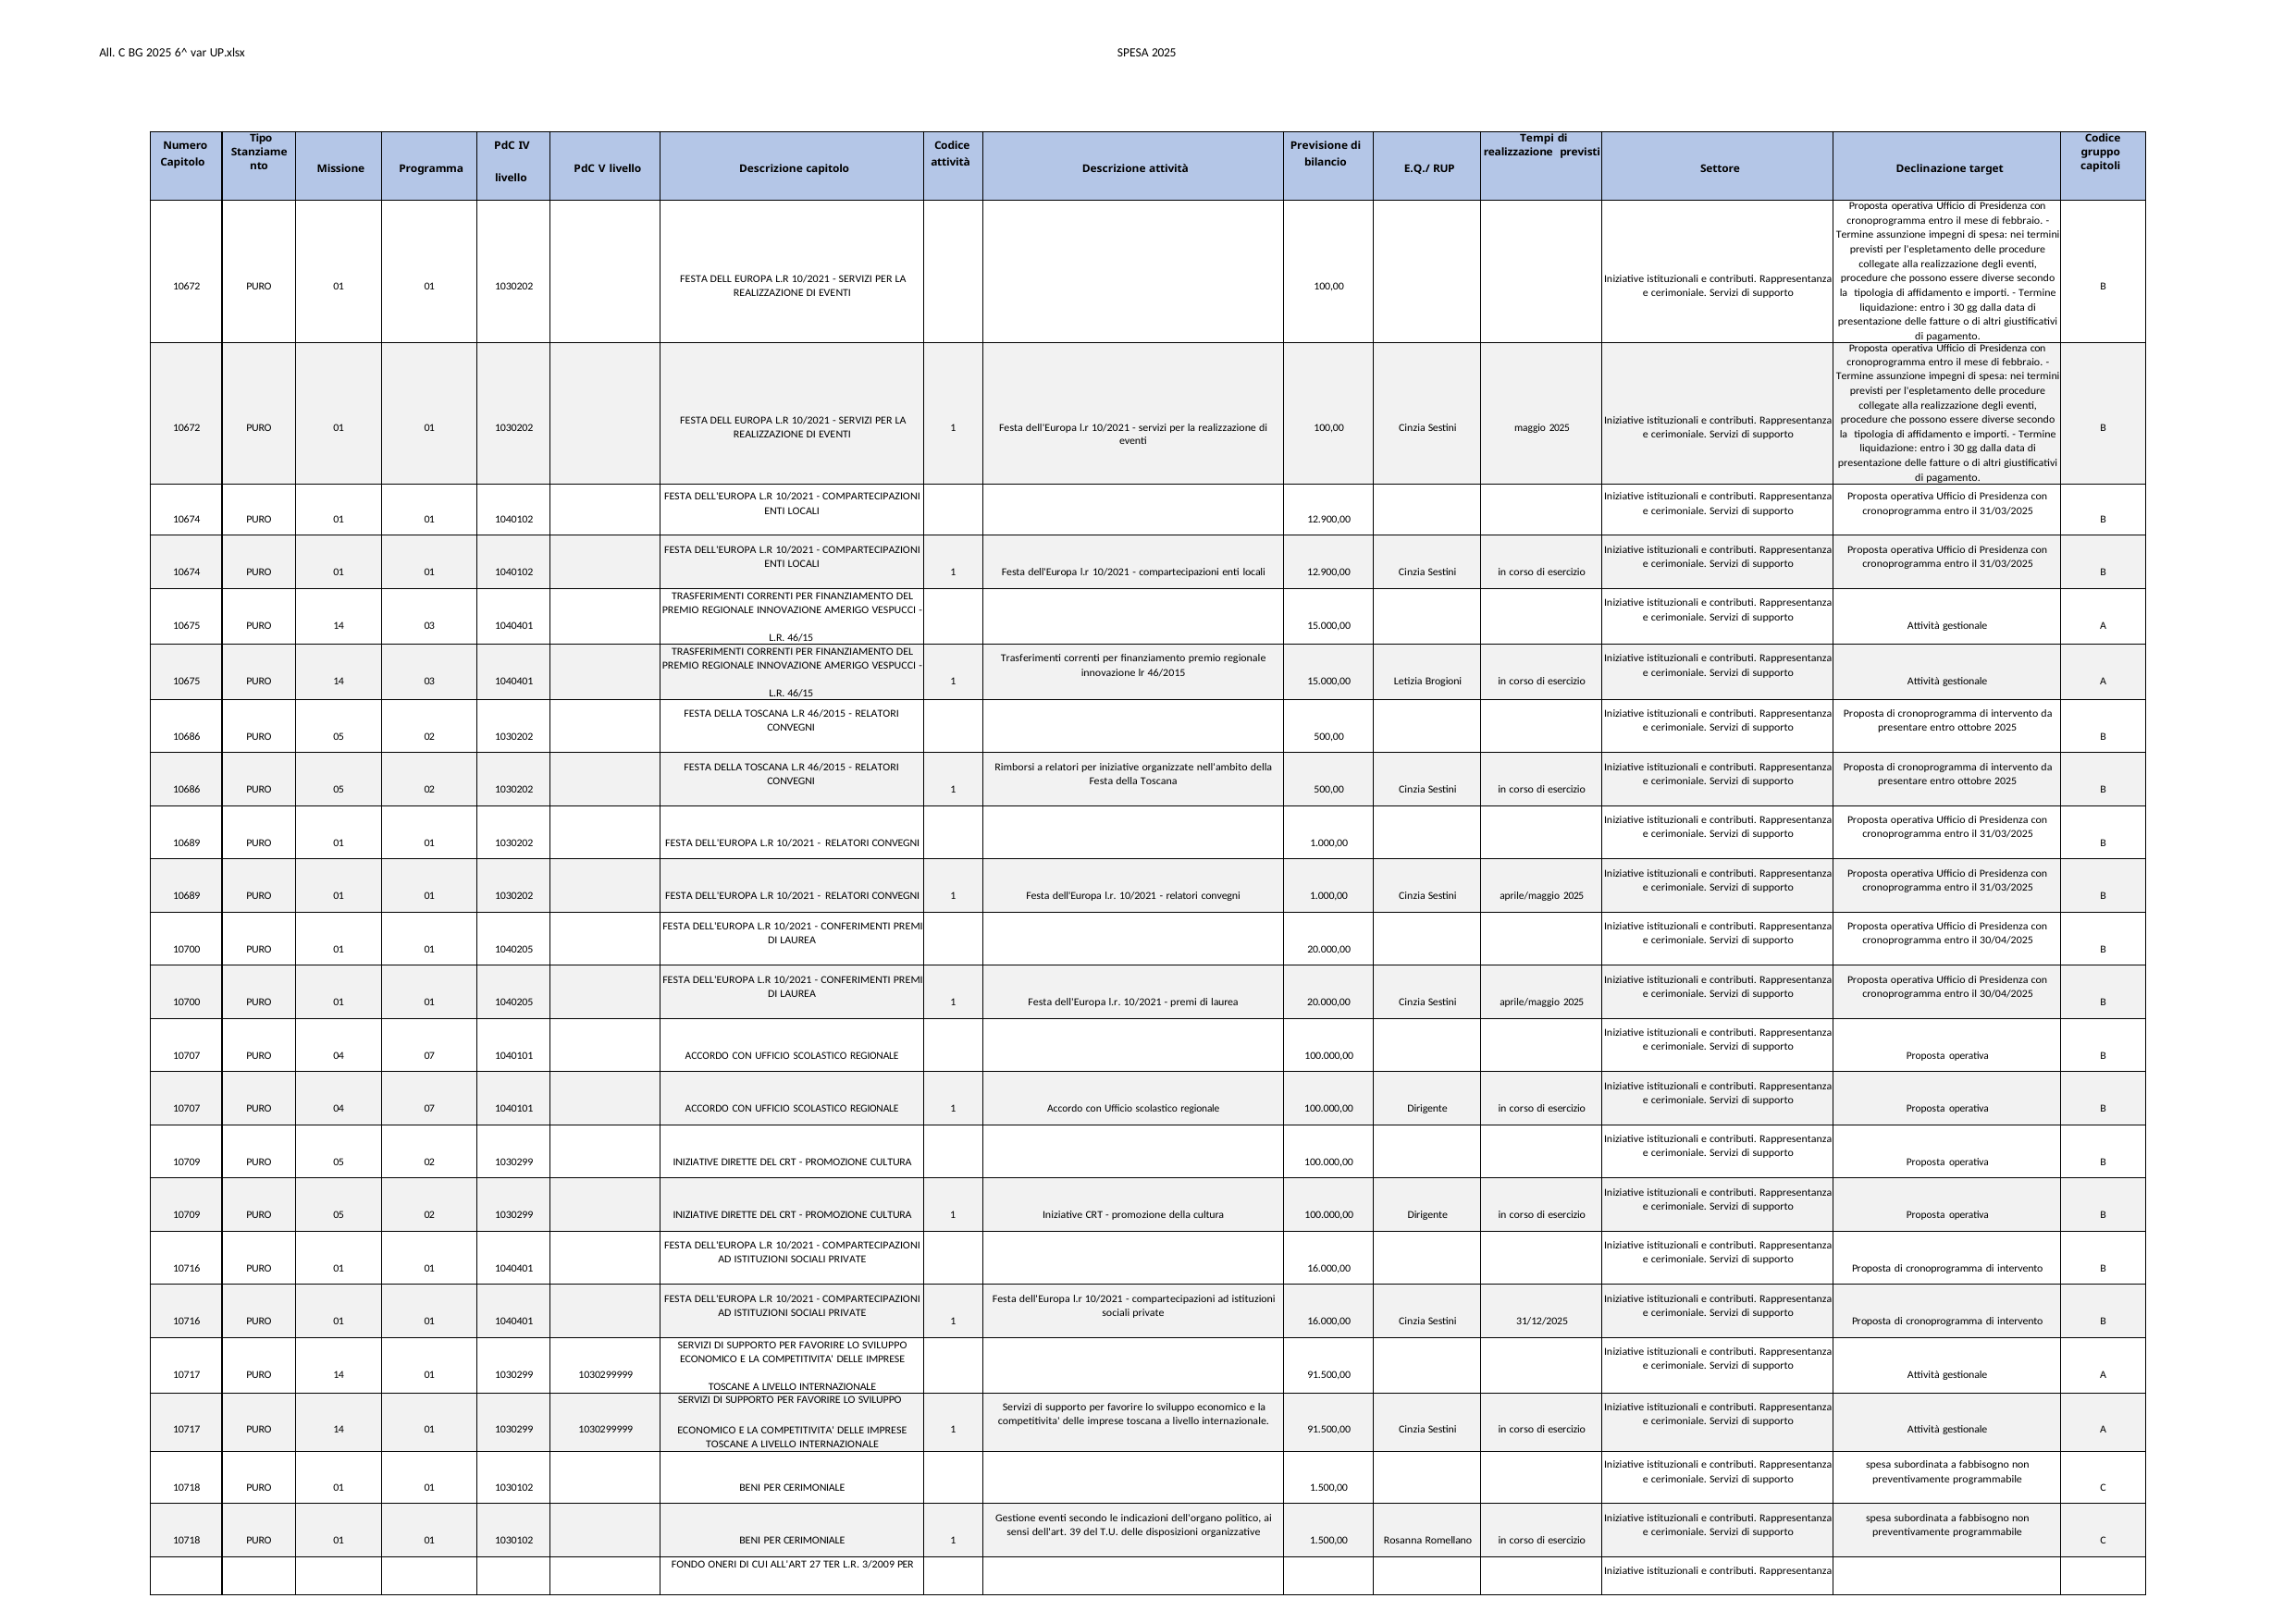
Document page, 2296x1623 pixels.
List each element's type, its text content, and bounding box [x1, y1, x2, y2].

table_header Numero Capitolo [151, 132, 221, 200]
table_cell [1481, 1125, 1601, 1177]
table_cell Proposta operativa Ufficio di Presidenza con cronoprogramma entro il mese di febbraio. - Termine assunzione impegni di spesa: nei termini previsti per l'espletamento delle procedure collegate alla realizzazione degli eventi, procedure che possono essere diverse secondo la tipologia di affidamento e importi. - Termine liquidazione: entro i 30 gg dalla data di presentazione delle fatture o di altri giustificativi di pagamento. [1833, 343, 2060, 484]
table_cell 1030202 [477, 753, 549, 805]
table_cell Iniziative istituzionali e contributi. Rappresentanza e cerimoniale. Servizi di supporto [1602, 806, 1833, 858]
table_header Descrizione capitolo [660, 132, 923, 200]
table_cell 1 [924, 535, 982, 588]
table_cell spesa subordinata a fabbisogno non preventivamente programmabile [1833, 1452, 2060, 1503]
table_cell 01 [382, 1504, 476, 1556]
table_cell 1030202 [477, 859, 549, 912]
table_header Programma [382, 132, 476, 200]
table_cell Iniziative istituzionali e contributi. Rappresentanza e cerimoniale. Servizi di supporto [1602, 485, 1833, 535]
table_header PdC V livello [550, 132, 660, 200]
table_cell B [2061, 485, 2145, 535]
table_cell 05 [296, 1178, 381, 1231]
table_cell [550, 1504, 660, 1556]
table_cell [1481, 485, 1601, 535]
table_cell 14 [296, 1394, 381, 1451]
table_cell Cinzia Sestini [1374, 859, 1480, 912]
table_cell 10709 [151, 1125, 221, 1177]
table_cell Gestione eventi secondo le indicazioni dell'organo politico, ai sensi dell'art. 39 del T.U. delle disposizioni organizzative [983, 1504, 1283, 1556]
table_cell B [2061, 859, 2145, 912]
table_cell [550, 1557, 660, 1594]
table_cell PURO [223, 1338, 295, 1393]
table_cell [1374, 1338, 1480, 1393]
table_cell 91.500,00 [1284, 1338, 1373, 1393]
table_cell Iniziative istituzionali e contributi. Rappresentanza e cerimoniale. Servizi di supporto [1602, 535, 1833, 588]
table_cell Festa dell'Europa l.r 10/2021 - servizi per la realizzazione di eventi [983, 343, 1283, 484]
table_cell 1.000,00 [1284, 859, 1373, 912]
table_cell B [2061, 1019, 2145, 1071]
table_cell 1030202 [477, 201, 549, 342]
table_cell 02 [382, 753, 476, 805]
table_cell 12.900,00 [1284, 535, 1373, 588]
table_cell 100,00 [1284, 201, 1373, 342]
table_cell PURO [223, 1178, 295, 1231]
table_cell 10707 [151, 1019, 221, 1071]
table_cell FESTA DELL'EUROPA L.R 10/2021 - CONFERIMENTI PREMI DI LAUREA [660, 965, 923, 1018]
table_cell [983, 1232, 1283, 1284]
table_cell Festa dell'Europa l.r 10/2021 - compartecipazioni ad istituzioni sociali private [983, 1285, 1283, 1337]
table_cell [924, 1338, 982, 1393]
table_cell 10716 [151, 1232, 221, 1284]
table_cell [1374, 1557, 1480, 1594]
table_cell [983, 485, 1283, 535]
table_cell Festa dell'Europa l.r 10/2021 - compartecipazioni enti locali [983, 535, 1283, 588]
table_cell Iniziative istituzionali e contributi. Rappresentanza e cerimoniale. Servizi di supporto [1602, 1394, 1833, 1451]
table_cell [924, 700, 982, 752]
table_cell [924, 1125, 982, 1177]
table_cell 04 [296, 1072, 381, 1125]
table_cell 01 [296, 1232, 381, 1284]
table_header E.Q./ RUP [1374, 132, 1480, 200]
table_cell 1030202 [477, 806, 549, 858]
table_cell in corso di esercizio [1481, 645, 1601, 699]
table_cell 1.000,00 [1284, 806, 1373, 858]
table_cell 01 [382, 1285, 476, 1337]
table_cell Iniziative istituzionali e contributi. Rappresentanza e cerimoniale. Servizi di supporto [1602, 1452, 1833, 1503]
table_cell 01 [296, 343, 381, 484]
table_cell PURO [223, 343, 295, 484]
table_cell [1481, 913, 1601, 965]
table_cell [1481, 700, 1601, 752]
table_cell [550, 753, 660, 805]
table_cell [550, 1232, 660, 1284]
table_cell 10717 [151, 1394, 221, 1451]
table_cell [983, 1338, 1283, 1393]
table_cell 1040401 [477, 1285, 549, 1337]
table_cell B [2061, 913, 2145, 965]
table_cell Festa dell'Europa l.r. 10/2021 - relatori convegni [983, 859, 1283, 912]
table_cell Proposta di cronoprogramma di intervento [1833, 1285, 2060, 1337]
table_cell in corso di esercizio [1481, 1394, 1601, 1451]
table_header Previsione di bilancio [1284, 132, 1373, 200]
table_cell 1.500,00 [1284, 1452, 1373, 1503]
table_cell FESTA DELL'EUROPA L.R 10/2021 - COMPARTECIPAZIONI AD ISTITUZIONI SOCIALI PRIVATE [660, 1232, 923, 1284]
table_cell 05 [296, 753, 381, 805]
table_cell B [2061, 1178, 2145, 1231]
table_cell Cinzia Sestini [1374, 343, 1480, 484]
table_cell 10707 [151, 1072, 221, 1125]
table_cell [1284, 1557, 1373, 1594]
table_cell 1040401 [477, 1232, 549, 1284]
table_cell [1374, 1125, 1480, 1177]
table_cell 1 [924, 1178, 982, 1231]
table_cell [1481, 806, 1601, 858]
table_cell A [2061, 589, 2145, 644]
table_cell [550, 965, 660, 1018]
table_cell [1374, 700, 1480, 752]
table_cell 15.000,00 [1284, 645, 1373, 699]
table_cell 01 [296, 535, 381, 588]
table_cell in corso di esercizio [1481, 753, 1601, 805]
table_cell PURO [223, 645, 295, 699]
table_cell PURO [223, 535, 295, 588]
table_cell [983, 589, 1283, 644]
table_header Codice attività [924, 132, 982, 200]
table_cell 1030102 [477, 1504, 549, 1556]
table_cell 01 [296, 201, 381, 342]
table_cell [1481, 1557, 1601, 1594]
table_cell Iniziative istituzionali e contributi. Rappresentanza e cerimoniale. Servizi di supporto [1602, 859, 1833, 912]
table_cell [1481, 1452, 1601, 1503]
table_cell [924, 806, 982, 858]
table_cell [983, 700, 1283, 752]
table_cell B [2061, 201, 2145, 342]
table_cell 02 [382, 1178, 476, 1231]
table_cell SERVIZI DI SUPPORTO PER FAVORIRE LO SVILUPPO ECONOMICO E LA COMPETITIVITA' DELLE IMPRESE TOSCANE A LIVELLO INTERNAZIONALE [660, 1338, 923, 1393]
table_cell Attività gestionale [1833, 589, 2060, 644]
table_cell 03 [382, 589, 476, 644]
table_cell 1 [924, 1394, 982, 1451]
table_cell Cinzia Sestini [1374, 535, 1480, 588]
table_cell 10709 [151, 1178, 221, 1231]
table_cell 10674 [151, 485, 221, 535]
table_cell 10717 [151, 1338, 221, 1393]
table_cell 10675 [151, 645, 221, 699]
table_cell B [2061, 1125, 2145, 1177]
table_cell [296, 1557, 381, 1594]
table_cell [477, 1557, 549, 1594]
table_cell 01 [382, 965, 476, 1018]
table_cell [924, 1557, 982, 1594]
table_cell Rosanna Romellano [1374, 1504, 1480, 1556]
table_cell Proposta operativa [1833, 1072, 2060, 1125]
table_cell [1481, 1019, 1601, 1071]
table_cell [1374, 1452, 1480, 1503]
table_cell Rimborsi a relatori per iniziative organizzate nell'ambito della Festa della Toscana [983, 753, 1283, 805]
table_cell 01 [382, 1338, 476, 1393]
table_cell [550, 700, 660, 752]
table_cell Proposta operativa [1833, 1019, 2060, 1071]
table_header Declinazione target [1833, 132, 2060, 200]
table_cell 01 [296, 913, 381, 965]
table_cell PURO [223, 1285, 295, 1337]
table_cell Cinzia Sestini [1374, 1285, 1480, 1337]
table_cell Accordo con Ufficio scolastico regionale [983, 1072, 1283, 1125]
table_cell 01 [296, 485, 381, 535]
table_cell 1040401 [477, 645, 549, 699]
table_cell Proposta operativa Ufficio di Presidenza con cronoprogramma entro il 31/03/2025 [1833, 485, 2060, 535]
table_cell Proposta operativa Ufficio di Presidenza con cronoprogramma entro il mese di febbraio. - Termine assunzione impegni di spesa: nei termini previsti per l'espletamento delle procedure collegate alla realizzazione degli eventi, procedure che possono essere diverse secondo la tipologia di affidamento e importi. - Termine liquidazione: entro i 30 gg dalla data di presentazione delle fatture o di altri giustificativi di pagamento. [1833, 201, 2060, 342]
table_cell Iniziative istituzionali e contributi. Rappresentanza e cerimoniale. Servizi di supporto [1602, 1072, 1833, 1125]
table_cell Iniziative istituzionali e contributi. Rappresentanza e cerimoniale. Servizi di supporto [1602, 201, 1833, 342]
table_cell [924, 1452, 982, 1503]
table_cell Proposta operativa Ufficio di Presidenza con cronoprogramma entro il 31/03/2025 [1833, 535, 2060, 588]
table_cell [550, 535, 660, 588]
table_cell 1 [924, 645, 982, 699]
table_cell 05 [296, 700, 381, 752]
table_cell Iniziative CRT - promozione della cultura [983, 1178, 1283, 1231]
table_cell 1.500,00 [1284, 1504, 1373, 1556]
table_cell [550, 343, 660, 484]
table_cell B [2061, 700, 2145, 752]
table_cell 03 [382, 645, 476, 699]
table_cell PURO [223, 700, 295, 752]
table_cell 1 [924, 1285, 982, 1337]
table_cell [223, 1557, 295, 1594]
table_cell Proposta operativa [1833, 1178, 2060, 1231]
table_cell Iniziative istituzionali e contributi. Rappresentanza e cerimoniale. Servizi di supporto [1602, 965, 1833, 1018]
table_cell Proposta operativa [1833, 1125, 2060, 1177]
table_cell 1 [924, 965, 982, 1018]
table_header Codice gruppo capitoli [2061, 132, 2145, 200]
table_cell [1481, 589, 1601, 644]
table_cell 100.000,00 [1284, 1072, 1373, 1125]
table_cell [550, 1452, 660, 1503]
table_cell FESTA DELL EUROPA L.R 10/2021 - SERVIZI PER LA REALIZZAZIONE DI EVENTI [660, 201, 923, 342]
table_cell B [2061, 1285, 2145, 1337]
table_cell 1040205 [477, 913, 549, 965]
table_cell Iniziative istituzionali e contributi. Rappresentanza e cerimoniale. Servizi di supporto [1602, 589, 1833, 644]
table_cell 1030102 [477, 1452, 549, 1503]
table_cell [382, 1557, 476, 1594]
table_cell [1374, 806, 1480, 858]
table_cell C [2061, 1504, 2145, 1556]
table_cell Festa dell'Europa l.r. 10/2021 - premi di laurea [983, 965, 1283, 1018]
table_cell [924, 1232, 982, 1284]
table_cell [1374, 913, 1480, 965]
table_cell Cinzia Sestini [1374, 965, 1480, 1018]
table_cell 1 [924, 1504, 982, 1556]
table_cell 14 [296, 1338, 381, 1393]
table_cell 10686 [151, 700, 221, 752]
table_cell 01 [382, 859, 476, 912]
table_cell PURO [223, 1019, 295, 1071]
table_cell [1374, 1232, 1480, 1284]
table_cell 20.000,00 [1284, 965, 1373, 1018]
table_cell B [2061, 1072, 2145, 1125]
table_cell 10718 [151, 1452, 221, 1503]
table_cell [1374, 1019, 1480, 1071]
table_cell 01 [382, 1232, 476, 1284]
table_cell PURO [223, 913, 295, 965]
table_cell 1030202 [477, 343, 549, 484]
table_cell Iniziative istituzionali e contributi. Rappresentanza e cerimoniale. Servizi di supporto [1602, 1504, 1833, 1556]
table_cell 15.000,00 [1284, 589, 1373, 644]
table_cell Iniziative istituzionali e contributi. Rappresentanza e cerimoniale. Servizi di supporto [1602, 1178, 1833, 1231]
table_cell FESTA DELL'EUROPA L.R 10/2021 - RELATORI CONVEGNI [660, 806, 923, 858]
table_cell TRASFERIMENTI CORRENTI PER FINANZIAMENTO DEL PREMIO REGIONALE INNOVAZIONE AMERIGO VESPUCCI - L.R. 46/15 [660, 589, 923, 644]
table_cell [924, 589, 982, 644]
table_cell FONDO ONERI DI CUI ALL'ART 27 TER L.R. 3/2009 PER [660, 1557, 923, 1594]
table_cell BENI PER CERIMONIALE [660, 1452, 923, 1503]
table_cell [983, 1557, 1283, 1594]
table_cell Cinzia Sestini [1374, 1394, 1480, 1451]
table_cell 12.900,00 [1284, 485, 1373, 535]
table_cell [983, 806, 1283, 858]
table_cell [550, 859, 660, 912]
table_cell 01 [296, 1285, 381, 1337]
table_cell PURO [223, 1232, 295, 1284]
table_cell 1030299999 [550, 1394, 660, 1451]
table_cell Trasferimenti correnti per finanziamento premio regionale innovazione lr 46/2015 [983, 645, 1283, 699]
table_cell FESTA DELLA TOSCANA L.R 46/2015 - RELATORI CONVEGNI [660, 753, 923, 805]
table_cell 01 [382, 913, 476, 965]
table_cell spesa subordinata a fabbisogno non preventivamente programmabile [1833, 1504, 2060, 1556]
table_cell INIZIATIVE DIRETTE DEL CRT - PROMOZIONE CULTURA [660, 1178, 923, 1231]
table_cell 10718 [151, 1504, 221, 1556]
table_cell 1 [924, 343, 982, 484]
table_cell [550, 1019, 660, 1071]
table_cell 1 [924, 753, 982, 805]
table_cell 01 [296, 1504, 381, 1556]
table_cell 10686 [151, 753, 221, 805]
table_cell 10689 [151, 806, 221, 858]
table_cell B [2061, 965, 2145, 1018]
table_cell B [2061, 535, 2145, 588]
table_cell TRASFERIMENTI CORRENTI PER FINANZIAMENTO DEL PREMIO REGIONALE INNOVAZIONE AMERIGO VESPUCCI - L.R. 46/15 [660, 645, 923, 699]
table_header PdC IV livello [477, 132, 549, 200]
table_cell [1374, 589, 1480, 644]
table_cell 100.000,00 [1284, 1125, 1373, 1177]
table_cell 1040102 [477, 535, 549, 588]
table_cell in corso di esercizio [1481, 535, 1601, 588]
table_cell 1030299 [477, 1338, 549, 1393]
table_cell PURO [223, 201, 295, 342]
table_cell Proposta di cronoprogramma di intervento [1833, 1232, 2060, 1284]
table_cell 1 [924, 1072, 982, 1125]
table_cell 10689 [151, 859, 221, 912]
table_cell [151, 1557, 221, 1594]
table_cell [1833, 1557, 2060, 1594]
table_cell 05 [296, 1125, 381, 1177]
table_cell Attività gestionale [1833, 1394, 2060, 1451]
table_cell 20.000,00 [1284, 913, 1373, 965]
table_cell Iniziative istituzionali e contributi. Rappresentanza e cerimoniale. Servizi di supporto [1602, 1285, 1833, 1337]
table_cell 100.000,00 [1284, 1019, 1373, 1071]
table_cell 01 [296, 1452, 381, 1503]
table_cell Attività gestionale [1833, 645, 2060, 699]
table_cell Dirigente [1374, 1178, 1480, 1231]
table_cell 91.500,00 [1284, 1394, 1373, 1451]
table_cell 01 [382, 485, 476, 535]
table_cell [983, 201, 1283, 342]
table_cell [550, 1178, 660, 1231]
table_cell 1030299 [477, 1125, 549, 1177]
table_cell PURO [223, 1072, 295, 1125]
table_cell Iniziative istituzionali e contributi. Rappresentanza e cerimoniale. Servizi di supporto [1602, 1338, 1833, 1393]
table_header Settore [1602, 132, 1833, 200]
table_cell Proposta operativa Ufficio di Presidenza con cronoprogramma entro il 31/03/2025 [1833, 859, 2060, 912]
table_cell 14 [296, 645, 381, 699]
table_cell 500,00 [1284, 700, 1373, 752]
table_cell PURO [223, 1394, 295, 1451]
table_cell A [2061, 645, 2145, 699]
table_header Descrizione attività [983, 132, 1283, 200]
table_cell B [2061, 753, 2145, 805]
table_cell 10672 [151, 201, 221, 342]
table_cell FESTA DELL EUROPA L.R 10/2021 - SERVIZI PER LA REALIZZAZIONE DI EVENTI [660, 343, 923, 484]
table_cell 1 [924, 859, 982, 912]
table_cell 10675 [151, 589, 221, 644]
table_cell Proposta di cronoprogramma di intervento da presentare entro ottobre 2025 [1833, 700, 2060, 752]
table_cell [1374, 485, 1480, 535]
table_cell FESTA DELL'EUROPA L.R 10/2021 - COMPARTECIPAZIONI ENTI LOCALI [660, 485, 923, 535]
table_cell 02 [382, 1125, 476, 1177]
table_cell aprile/maggio 2025 [1481, 859, 1601, 912]
table_cell [924, 201, 982, 342]
table_cell [983, 913, 1283, 965]
table_cell Iniziative istituzionali e contributi. Rappresentanza e cerimoniale. Servizi di supporto [1602, 913, 1833, 965]
table_cell 01 [296, 806, 381, 858]
table_cell BENI PER CERIMONIALE [660, 1504, 923, 1556]
table_header Tipo Stanziame nto [223, 132, 295, 200]
table_cell Iniziative istituzionali e contributi. Rappresentanza e cerimoniale. Servizi di supporto [1602, 343, 1833, 484]
table_cell PURO [223, 806, 295, 858]
table_cell FESTA DELLA TOSCANA L.R 46/2015 - RELATORI CONVEGNI [660, 700, 923, 752]
table_cell 07 [382, 1019, 476, 1071]
table_cell PURO [223, 965, 295, 1018]
table_cell 01 [296, 965, 381, 1018]
table_cell 1040102 [477, 485, 549, 535]
table_cell PURO [223, 1452, 295, 1503]
table_cell 10700 [151, 913, 221, 965]
table_cell 02 [382, 700, 476, 752]
table_cell in corso di esercizio [1481, 1504, 1601, 1556]
table_cell 01 [382, 806, 476, 858]
table_cell 10700 [151, 965, 221, 1018]
table_cell [1481, 201, 1601, 342]
table_cell [2061, 1557, 2145, 1594]
table_cell PURO [223, 1125, 295, 1177]
table_cell 01 [296, 859, 381, 912]
table_cell Iniziative istituzionali e contributi. Rappresentanza e cerimoniale. Servizi di supporto [1602, 1232, 1833, 1284]
table_cell FESTA DELL'EUROPA L.R 10/2021 - COMPARTECIPAZIONI AD ISTITUZIONI SOCIALI PRIVATE [660, 1285, 923, 1337]
table_cell 100,00 [1284, 343, 1373, 484]
table_cell A [2061, 1338, 2145, 1393]
table_cell B [2061, 343, 2145, 484]
table_cell 01 [382, 1452, 476, 1503]
table_cell [983, 1452, 1283, 1503]
table_cell 1040205 [477, 965, 549, 1018]
table_cell 01 [382, 343, 476, 484]
table_cell [924, 485, 982, 535]
table_cell [550, 485, 660, 535]
table_cell 1030202 [477, 700, 549, 752]
table_cell 1030299999 [550, 1338, 660, 1393]
table_cell [1374, 201, 1480, 342]
table_cell Servizi di supporto per favorire lo sviluppo economico e la competitivita' delle imprese toscana a livello internazionale. [983, 1394, 1283, 1451]
table_cell [550, 201, 660, 342]
table_cell ACCORDO CON UFFICIO SCOLASTICO REGIONALE [660, 1019, 923, 1071]
table_header Missione [296, 132, 381, 200]
table_cell PURO [223, 859, 295, 912]
table_cell B [2061, 806, 2145, 858]
table_cell Iniziative istituzionali e contributi. Rappresentanza e cerimoniale. Servizi di supporto [1602, 1125, 1833, 1177]
table_cell Iniziative istituzionali e contributi. Rappresentanza [1602, 1557, 1833, 1594]
table_cell PURO [223, 485, 295, 535]
table_cell 31/12/2025 [1481, 1285, 1601, 1337]
table_cell 500,00 [1284, 753, 1373, 805]
table_header Tempi di realizzazione previsti [1481, 132, 1601, 200]
table_cell 14 [296, 589, 381, 644]
table_cell 1040101 [477, 1072, 549, 1125]
table_cell 10672 [151, 343, 221, 484]
table_cell Attività gestionale [1833, 1338, 2060, 1393]
table_cell 01 [382, 1394, 476, 1451]
table_cell 04 [296, 1019, 381, 1071]
table_cell Proposta operativa Ufficio di Presidenza con cronoprogramma entro il 30/04/2025 [1833, 913, 2060, 965]
table_cell 07 [382, 1072, 476, 1125]
table_cell [550, 1285, 660, 1337]
table_cell Dirigente [1374, 1072, 1480, 1125]
table_cell FESTA DELL'EUROPA L.R 10/2021 - CONFERIMENTI PREMI DI LAUREA [660, 913, 923, 965]
table_cell 01 [382, 535, 476, 588]
table_cell Proposta operativa Ufficio di Presidenza con cronoprogramma entro il 30/04/2025 [1833, 965, 2060, 1018]
table_cell maggio 2025 [1481, 343, 1601, 484]
table_cell in corso di esercizio [1481, 1072, 1601, 1125]
table_cell [1481, 1232, 1601, 1284]
table_cell [924, 1019, 982, 1071]
table_cell 1030299 [477, 1178, 549, 1231]
table_cell 16.000,00 [1284, 1285, 1373, 1337]
table_cell aprile/maggio 2025 [1481, 965, 1601, 1018]
table_cell 1040101 [477, 1019, 549, 1071]
table_cell Iniziative istituzionali e contributi. Rappresentanza e cerimoniale. Servizi di supporto [1602, 753, 1833, 805]
table_cell 10674 [151, 535, 221, 588]
table_cell [924, 913, 982, 965]
table_cell [983, 1019, 1283, 1071]
table_cell Proposta operativa Ufficio di Presidenza con cronoprogramma entro il 31/03/2025 [1833, 806, 2060, 858]
table_cell 1030299 [477, 1394, 549, 1451]
table_cell 100.000,00 [1284, 1178, 1373, 1231]
table_cell Iniziative istituzionali e contributi. Rappresentanza e cerimoniale. Servizi di supporto [1602, 700, 1833, 752]
table_cell 01 [382, 201, 476, 342]
table_cell Proposta di cronoprogramma di intervento da presentare entro ottobre 2025 [1833, 753, 2060, 805]
table_cell FESTA DELL'EUROPA L.R 10/2021 - RELATORI CONVEGNI [660, 859, 923, 912]
table_cell PURO [223, 589, 295, 644]
table_cell INIZIATIVE DIRETTE DEL CRT - PROMOZIONE CULTURA [660, 1125, 923, 1177]
table_cell FESTA DELL'EUROPA L.R 10/2021 - COMPARTECIPAZIONI ENTI LOCALI [660, 535, 923, 588]
table_cell 10716 [151, 1285, 221, 1337]
table_cell [550, 1125, 660, 1177]
table_cell SERVIZI DI SUPPORTO PER FAVORIRE LO SVILUPPO ECONOMICO E LA COMPETITIVITA' DELLE IMPRESE TOSCANE A LIVELLO INTERNAZIONALE [660, 1394, 923, 1451]
table_cell 1040401 [477, 589, 549, 644]
table_cell B [2061, 1232, 2145, 1284]
table_cell Cinzia Sestini [1374, 753, 1480, 805]
table_cell PURO [223, 1504, 295, 1556]
table_cell [550, 589, 660, 644]
table_cell Iniziative istituzionali e contributi. Rappresentanza e cerimoniale. Servizi di supporto [1602, 1019, 1833, 1071]
table_cell [983, 1125, 1283, 1177]
table_cell ACCORDO CON UFFICIO SCOLASTICO REGIONALE [660, 1072, 923, 1125]
table_cell [1481, 1338, 1601, 1393]
table_cell [550, 913, 660, 965]
table_cell [550, 1072, 660, 1125]
table_cell Iniziative istituzionali e contributi. Rappresentanza e cerimoniale. Servizi di supporto [1602, 645, 1833, 699]
table_cell [550, 806, 660, 858]
table_cell PURO [223, 753, 295, 805]
table_cell C [2061, 1452, 2145, 1503]
table_cell A [2061, 1394, 2145, 1451]
table_cell in corso di esercizio [1481, 1178, 1601, 1231]
table_cell 16.000,00 [1284, 1232, 1373, 1284]
table_cell Letizia Brogioni [1374, 645, 1480, 699]
table_cell [550, 645, 660, 699]
